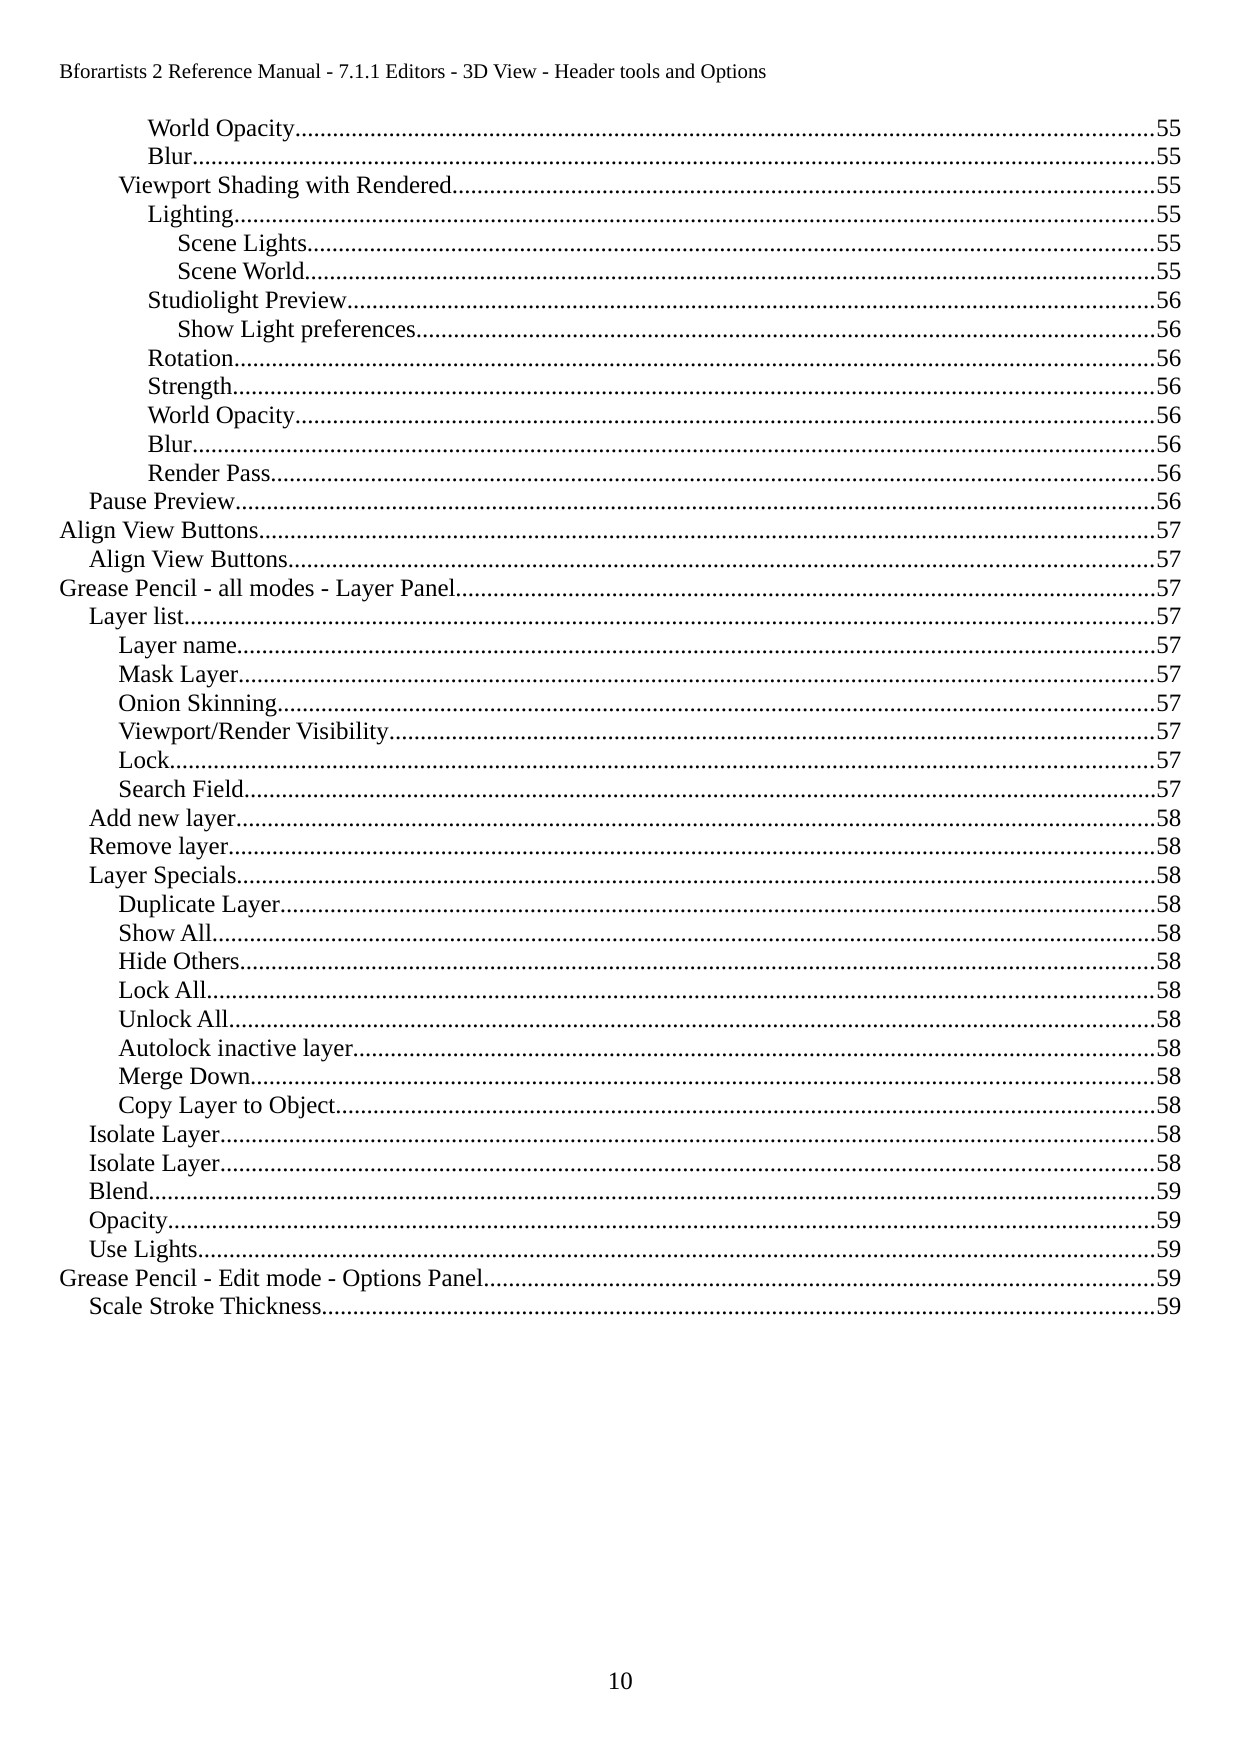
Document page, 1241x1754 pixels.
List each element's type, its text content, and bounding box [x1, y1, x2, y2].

text Mask Layer 57 [118, 659, 1181, 688]
text Show All 58 [118, 918, 1181, 946]
text Render Pass 56 [147, 458, 1181, 486]
text Pause Preview 56 [88, 486, 1181, 515]
text Rotation 56 [147, 343, 1181, 371]
text World Opacity 55 [147, 113, 1181, 141]
text Layer list 57 [88, 601, 1181, 630]
text Isolate Layer 58 [88, 1119, 1181, 1148]
text Lock 57 [118, 745, 1181, 774]
text Hide Others 58 [118, 946, 1181, 975]
text Scene World 55 [177, 256, 1181, 285]
text Search Field 57 [118, 774, 1181, 803]
text Layer name 57 [118, 630, 1181, 659]
text World Opacity 56 [147, 400, 1181, 429]
text Duplicate Layer 58 [118, 889, 1181, 918]
text Studiolight Preview 56 [147, 285, 1181, 314]
text Use Lights 59 [88, 1234, 1181, 1263]
text Viewport Shading with Rendered 55 [118, 170, 1181, 199]
text Align View Buttons 57 [59, 515, 1181, 544]
text Strength 56 [147, 371, 1181, 400]
text Align View Buttons 57 [88, 544, 1181, 573]
text Unlock All 58 [118, 1004, 1181, 1033]
text Autolock inactive layer 58 [118, 1033, 1181, 1061]
text Scene Lights 55 [177, 228, 1181, 256]
text Blur 55 [147, 141, 1181, 170]
text Opacity 59 [88, 1205, 1181, 1234]
text Onion Skinning 57 [118, 688, 1181, 716]
text Grease Pencil - all modes - Layer Panel 57 [59, 573, 1181, 601]
text Add new layer 58 [88, 803, 1181, 831]
text Lighting 55 [147, 199, 1181, 228]
text Remove layer 58 [88, 831, 1181, 860]
text Copy Layer to Object 58 [118, 1090, 1181, 1119]
text Isolate Layer 58 [88, 1148, 1181, 1176]
text Scale Stroke Thickness 59 [88, 1291, 1181, 1320]
text Show Light preferences 56 [177, 314, 1181, 343]
text Merge Down 58 [118, 1061, 1181, 1090]
text Lock All 58 [118, 975, 1181, 1004]
text Blur 56 [147, 429, 1181, 458]
text Grease Pencil - Edit mode - Options Panel 59 [59, 1263, 1181, 1291]
text Blend 59 [88, 1176, 1181, 1205]
text Layer Specials 58 [88, 860, 1181, 889]
text Viewport/Render Visibility 57 [118, 716, 1181, 745]
